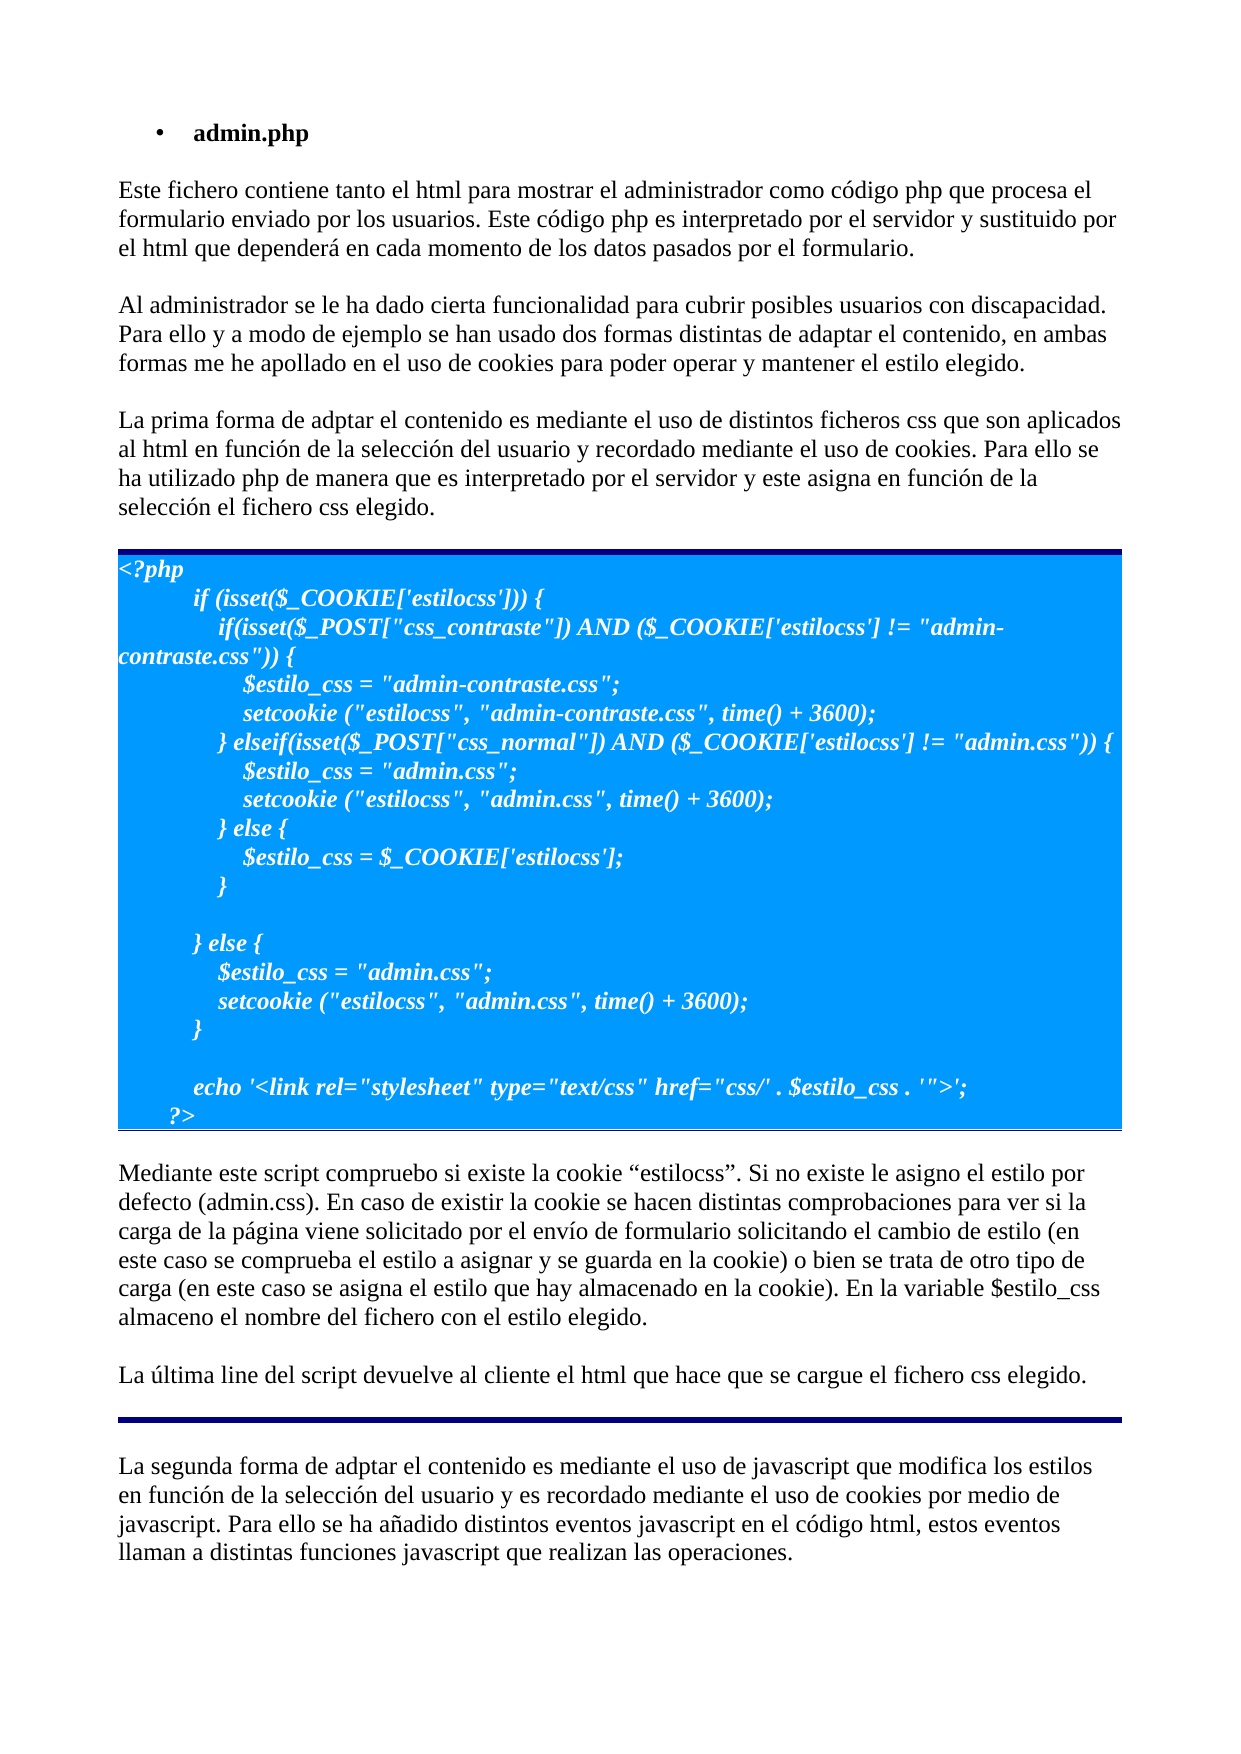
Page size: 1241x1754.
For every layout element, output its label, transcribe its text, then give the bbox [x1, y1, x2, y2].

table_cell Mediante este script compruebo si existe la cookie “estilocss”. Si no existe le asigno el estilo por defecto (admin.css). En caso de existir la cookie se hacen distintas comprobaciones para ver si la carga de la página viene solicitado por el envío de formulario solicitando el cambio de estilo (en este caso se comprueba el estilo a asignar y se guarda en la cookie) o bien se trata de otro tipo de carga (en este caso se asigna el estilo que hay almacenado en la cookie). En la variable $estilo_css almaceno el nombre del fichero con el estilo elegido. La última line del script devuelve al cliente el html que hace que se cargue el fichero css elegido. [118, 1131, 1122, 1417]
text La segunda forma de adptar el contenido es mediante el uso de javascript que modifica los estilos en función de la selección del usuario y es recordado mediante el uso de cookies por medio de javascript. Para ello se ha añadido distintos eventos javascript en el código html, estos eventos llaman a distintas funciones javascript que realizan las operaciones. [118, 1451, 1122, 1566]
text La prima forma de adptar el contenido es mediante el uso de distintos ficheros css que son aplicados al html en función de la selección del usuario y recordado mediante el uso de cookies. Para ello se ha utilizado php de manera que es interpretado por el servidor y este asigna en función de la selección el fichero css elegido. [118, 406, 1122, 521]
text Este fichero contiene tanto el html para mostrar el administrador como código php que procesa el formulario enviado por los usuarios. Este código php es interpretado por el servidor y sustituido por el html que dependerá en cada momento de los datos pasados por el formulario. [118, 176, 1122, 262]
list admin.php [156, 118, 1122, 147]
table_header <?php if (isset($_COOKIE['estilocss'])) { if(isset($_POST["css_contraste"]) AND ($_COOKIE['estilocss'] != "admin-contraste.css")) { $estilo_css = "admin-contraste.css"; setcookie ("estilocss", "admin-contraste.css", time() + 3600); } elseif(isset($_POST["css_normal"]) AND ($_COOKIE['estilocss'] != "admin.css")) { $estilo_css = "admin.css"; setcookie ("estilocss", "admin.css", time() + 3600); } else { $estilo_css = $_COOKIE['estilocss']; } } else { $estilo_css = "admin.css"; setcookie ("estilocss", "admin.css", time() + 3600); } echo '<link rel="stylesheet" type="text/css" href="css/' . $estilo_css . '">'; ?> [118, 555, 1122, 1129]
text Al administrador se le ha dado cierta funcionalidad para cubrir posibles usuarios con discapacidad. Para ello y a modo de ejemplo se han usado dos formas distintas de adaptar el contenido, en ambas formas me he apollado en el uso de cookies para poder operar y mantener el estilo elegido. [118, 291, 1122, 377]
